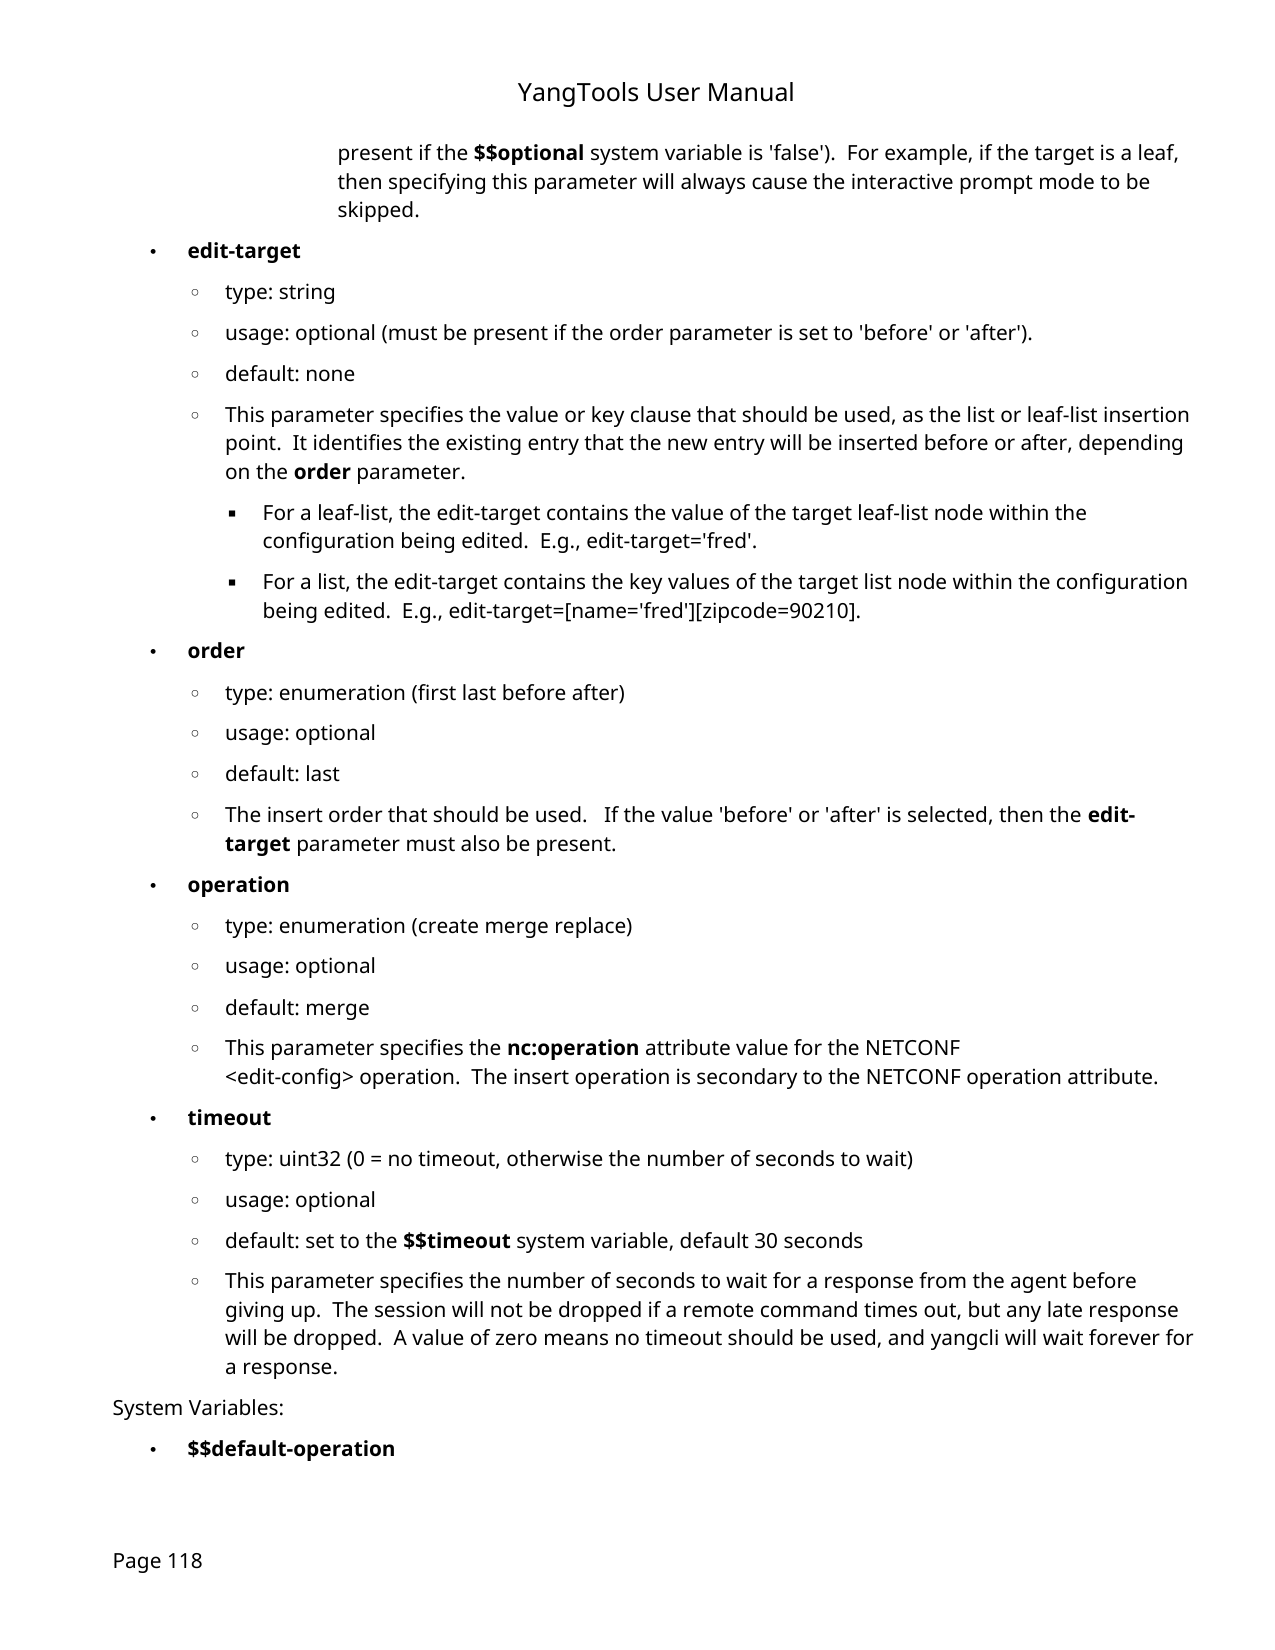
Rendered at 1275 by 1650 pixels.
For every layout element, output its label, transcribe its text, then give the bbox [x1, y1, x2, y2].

list For a leaf-list, the edit-target contains the value of the target leaf-list node within the configuration being edited. E.g., edit-target='fred'. [225, 498, 1200, 555]
list operation [150, 870, 1200, 898]
list usage: optional (must be present if the order parameter is set to 'before' or 'after'). [187, 318, 1200, 347]
list default: none [187, 359, 1200, 388]
list usage: optional [187, 718, 1200, 747]
list $$default-operation [150, 1434, 1200, 1462]
list present if the $$optional system variable is 'false'). For example, if the target is a leaf, then specifying this parameter will always cause the interactive prompt mode to be skipped. [300, 138, 1200, 224]
list This parameter specifies the nc:operation attribute value for the NETCONF <edit-config> operation. The insert operation is secondary to the NETCONF operation attribute. [187, 1033, 1200, 1090]
list The insert order that should be used. If the value 'before' or 'after' is selected, then the edit-target parameter must also be present. [187, 800, 1200, 857]
list default: set to the $$timeout system variable, default 30 seconds [187, 1226, 1200, 1254]
list type: enumeration (first last before after) [187, 678, 1200, 706]
list type: uint32 (0 = no timeout, otherwise the number of seconds to wait) [187, 1144, 1200, 1172]
list usage: optional [187, 952, 1200, 980]
list For a list, the edit-target contains the key values of the target list node within the configuration being edited. E.g., edit-target=[name='fred'][zipcode=90210]. [225, 567, 1200, 624]
list type: string [187, 277, 1200, 306]
text System Variables: [112, 1393, 1200, 1421]
list usage: optional [187, 1185, 1200, 1213]
list This parameter specifies the value or key clause that should be used, as the list or leaf-list insertion point. It identifies the existing entry that the new entry will be inserted before or after, depending on the order parameter. [187, 400, 1200, 485]
list edit-target [150, 236, 1200, 265]
list order [150, 637, 1200, 665]
list default: merge [187, 993, 1200, 1021]
list default: last [187, 759, 1200, 788]
list timeout [150, 1103, 1200, 1131]
list This parameter specifies the number of seconds to wait for a response from the agent before giving up. The session will not be dropped if a remote command times out, but any late response will be dropped. A value of zero means no timeout should be used, and yangcli will wait forever for a response. [187, 1267, 1200, 1380]
list type: enumeration (create merge replace) [187, 911, 1200, 939]
